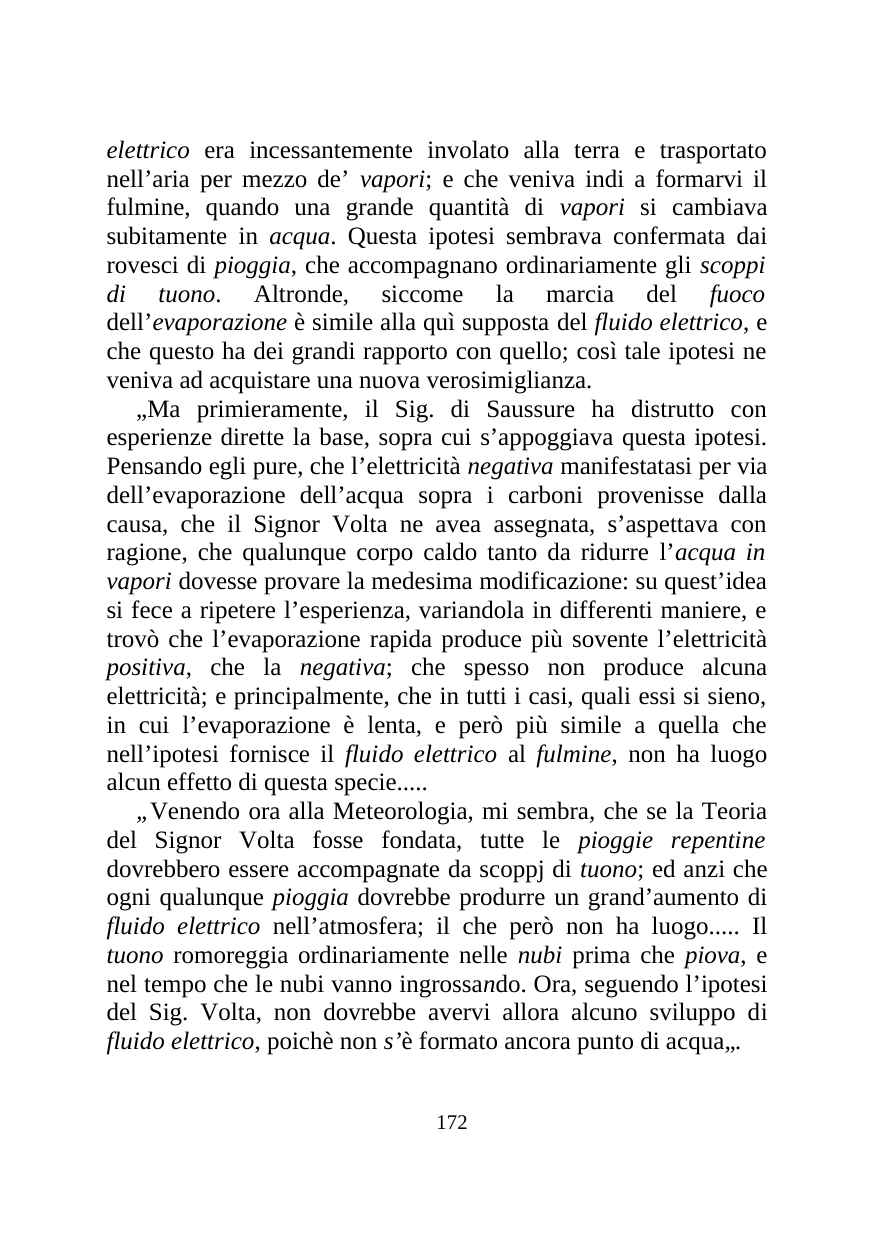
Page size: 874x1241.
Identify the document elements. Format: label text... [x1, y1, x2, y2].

text „Venendo ora alla Meteorologia, mi sembra, che se la Teoria del Signor Volta fosse fondata, tutte le pioggie repentine dovrebbero essere accompagnate da scoppj di tuono; ed anzi che ogni qualunque pioggia dovrebbe produrre un grand’aumento di fluido elettrico nell’atmosfera; il che però non ha luogo..... Il tuono romoreggia ordinariamente nelle nubi prima che piova, e nel tempo che le nubi vanno ingrossando. Ora, seguendo l’ipotesi del Sig. Volta, non dovrebbe avervi allora alcuno sviluppo di fluido elettrico, poichè non s’è formato ancora punto di acqua„. [106, 796, 768, 1055]
text elettrico era incessantemente involato alla terra e trasportato nell’aria per mezzo de’ vapori; e che veniva indi a formarvi il fulmine, quando una grande quantità di vapori si cambiava subitamente in acqua. Questa ipotesi sembrava confermata dai rovesci di pioggia, che accompagnano ordinariamente gli scoppi di tuono. Altronde, siccome la marcia del fuoco dell’evaporazione è simile alla quì supposta del fluido elettrico, e che questo ha dei grandi rapporto con quello; così tale ipotesi ne veniva ad acquistare una nuova verosimiglianza. [106, 135, 768, 394]
text „Ma primieramente, il Sig. di Saussure ha distrutto con esperienze dirette la base, sopra cui s’appoggiava questa ipotesi. Pensando egli pure, che l’elettricità negativa manifestatasi per via dell’evaporazione dell’acqua sopra i carboni provenisse dalla causa, che il Signor Volta ne avea assegnata, s’aspettava con ragione, che qualunque corpo caldo tanto da ridurre l’acqua in vapori dovesse provare la medesima modificazione: su quest’idea si fece a ripetere l’esperienza, variandola in differenti maniere, e trovò che l’evaporazione rapida produce più sovente l’elettricità positiva, che la negativa; che spesso non produce alcuna elettricità; e principalmente, che in tutti i casi, quali essi si sieno, in cui l’evaporazione è lenta, e però più simile a quella che nell’ipotesi fornisce il fluido elettrico al fulmine, non ha luogo alcun effetto di questa specie..... [106, 394, 768, 796]
